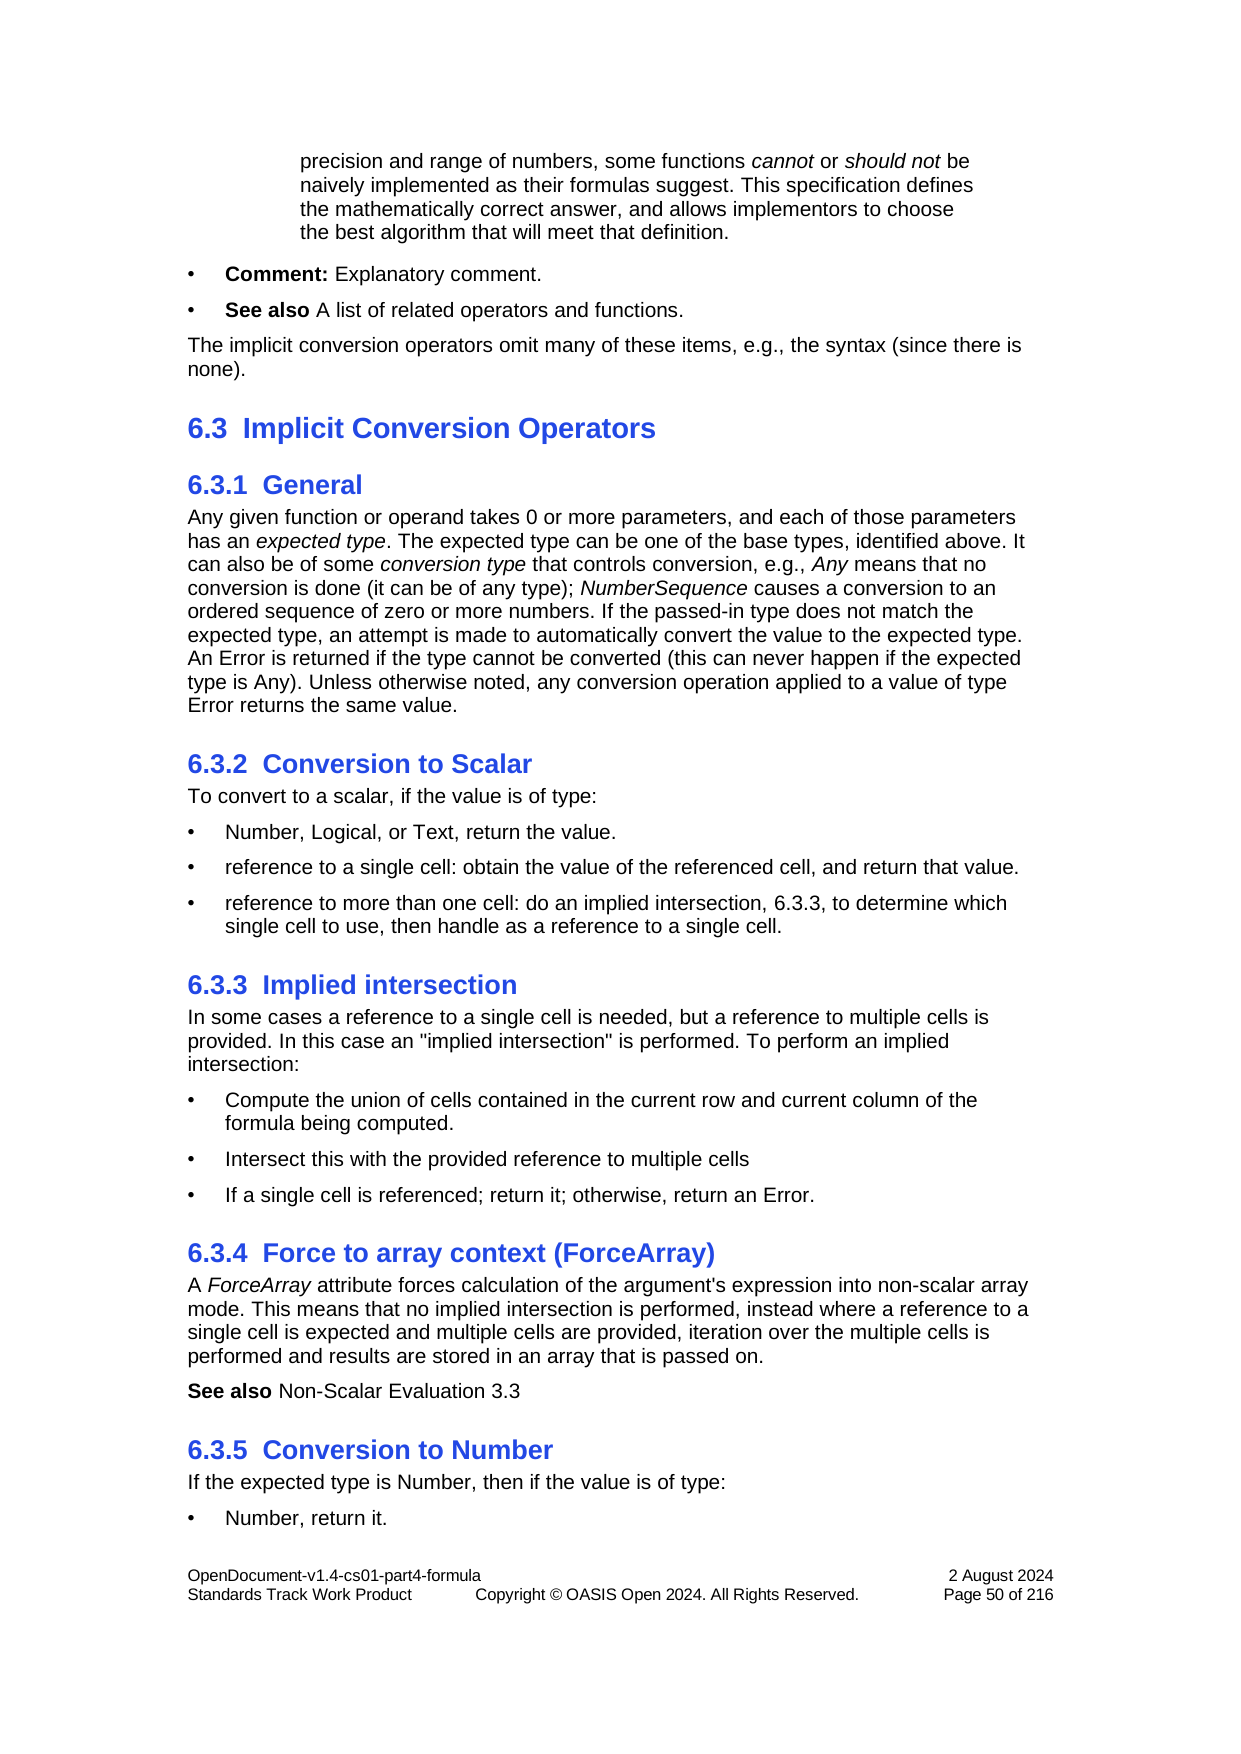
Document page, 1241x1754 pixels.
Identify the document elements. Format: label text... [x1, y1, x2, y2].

list Intersect this with the provided reference to multiple cells [187, 1147, 1053, 1171]
subtitle Force to array context (ForceArray) [187, 1238, 1053, 1268]
text Any given function or operand takes 0 or more parameters, and each of those parameters has an expected type. The expected type can be one of the base types, identified above. It can also be of some conversion type that controls conversion, e.g., Any means that no conversion is done (it can be of any type); NumberSequence causes a conversion to an ordered sequence of zero or more numbers. If the passed-in type does not match the expected type, an attempt is made to automatically convert the value to the expected type. An Error is returned if the type cannot be converted (this can never happen if the expected type is Any). Unless otherwise noted, any conversion operation applied to a value of type Error returns the same value. [187, 506, 1053, 717]
list Comment: Explanatory comment. [187, 263, 1053, 286]
list Compute the union of cells contained in the current row and current column of the formula being computed. [187, 1088, 1053, 1135]
subtitle Implicit Conversion Operators [187, 412, 1053, 444]
list Number, Logical, or Text, return the value. [187, 820, 1053, 844]
list precision and range of numbers, some functions cannot or should not be naively implemented as their formulas suggest. This specification defines the mathematically correct answer, and allows implementors to choose the best algorithm that will meet that definition. [262, 150, 978, 244]
text If the expected type is Number, then if the value is of type: [187, 1471, 1053, 1494]
subtitle Conversion to Scalar [187, 748, 1053, 778]
text The implicit conversion operators omit many of these items, e.g., the syntax (since there is none). [187, 334, 1053, 381]
text To convert to a scalar, if the value is of type: [187, 784, 1053, 808]
list See also A list of related operators and functions. [187, 298, 1053, 322]
list If a single cell is referenced; return it; otherwise, return an Error. [187, 1183, 1053, 1207]
list Number, return it. [187, 1506, 1053, 1530]
text See also Non-Scalar Evaluation 3.3 [187, 1380, 1053, 1403]
list reference to a single cell: obtain the value of the referenced cell, and return that value. [187, 856, 1053, 879]
list reference to more than one cell: do an implied intersection, 6.3.3, to determine which single cell to use, then handle as a reference to a single cell. [187, 891, 1053, 938]
subtitle Implied intersection [187, 969, 1053, 999]
subtitle General [187, 469, 1053, 499]
text A ForceArray attribute forces calculation of the argument's expression into non-scalar array mode. This means that no implied intersection is performed, instead where a reference to a single cell is expected and multiple cells are provided, iteration over the multiple cells is performed and results are stored in an array that is passed on. [187, 1274, 1053, 1368]
subtitle Conversion to Number [187, 1434, 1053, 1464]
text In some cases a reference to a single cell is needed, but a reference to multiple cells is provided. In this case an "implied intersection" is performed. To perform an implied intersection: [187, 1006, 1053, 1076]
